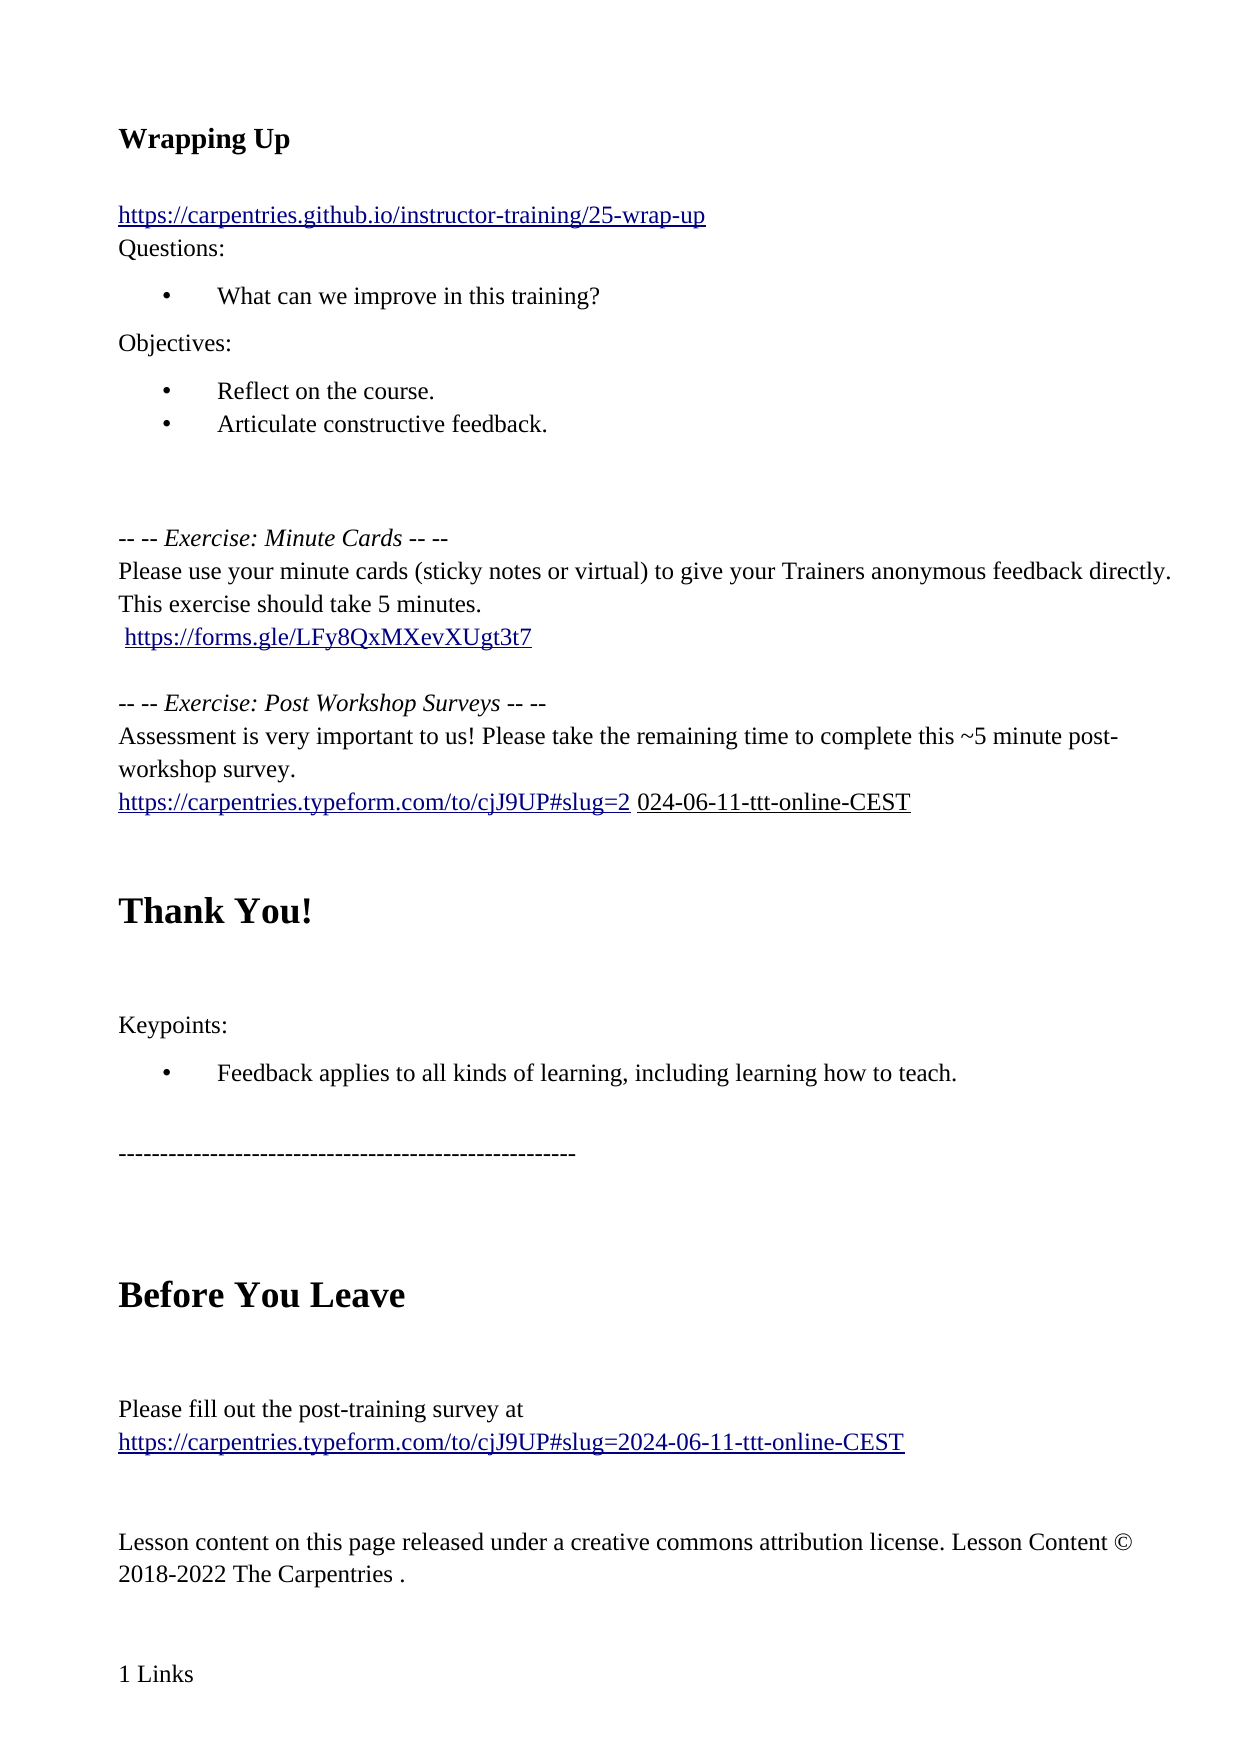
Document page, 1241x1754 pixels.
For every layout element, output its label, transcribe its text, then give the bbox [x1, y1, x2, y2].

subtitle Thank You! [118, 888, 1181, 932]
text ------------------------------------------------------- [118, 59, 1181, 88]
text ------------------------------------------------------- [118, 1105, 1181, 1233]
text https://carpentries.github.io/instructor-training/25-wrap-up Questions: [118, 167, 1181, 262]
text -- -- Exercise: Minute Cards -- -- Please use your minute cards (sticky notes or virtual) to give your Trainers anonymous feedback directly. This exercise should take 5 minutes. https://forms.gle/LFy8QxMXevXUgt3t7 -- -- Exercise: Post Workshop Surveys -- -- Assessment is very important to us! Please take the remaining time to complete this ~5 minute post-workshop survey. https://carpentries.typeform.com/to/cjJ9UP#slug=2 024-06-11-ttt-online-CEST [118, 457, 1181, 849]
list Reflect on the course. [162, 376, 1181, 405]
subtitle Before You Leave [118, 1273, 1181, 1316]
text Objectives: [118, 328, 1181, 357]
text Keypoints: [118, 944, 1181, 1039]
list Articulate constructive feedback. [162, 409, 1181, 438]
list Feedback applies to all kinds of learning, including learning how to teach. [162, 1058, 1181, 1086]
text Please fill out the post-training survey at https://carpentries.typeform.com/to/cjJ9UP#slug=2024-06-11-ttt-online-CEST Lesson content on this page released under a creative commons attribution license. Lesson Content © 2018-2022 The Carpentries . 1 Links [118, 1328, 1181, 1687]
subtitle Wrapping Up [118, 121, 1181, 155]
list What can we improve in this training? [162, 281, 1181, 310]
